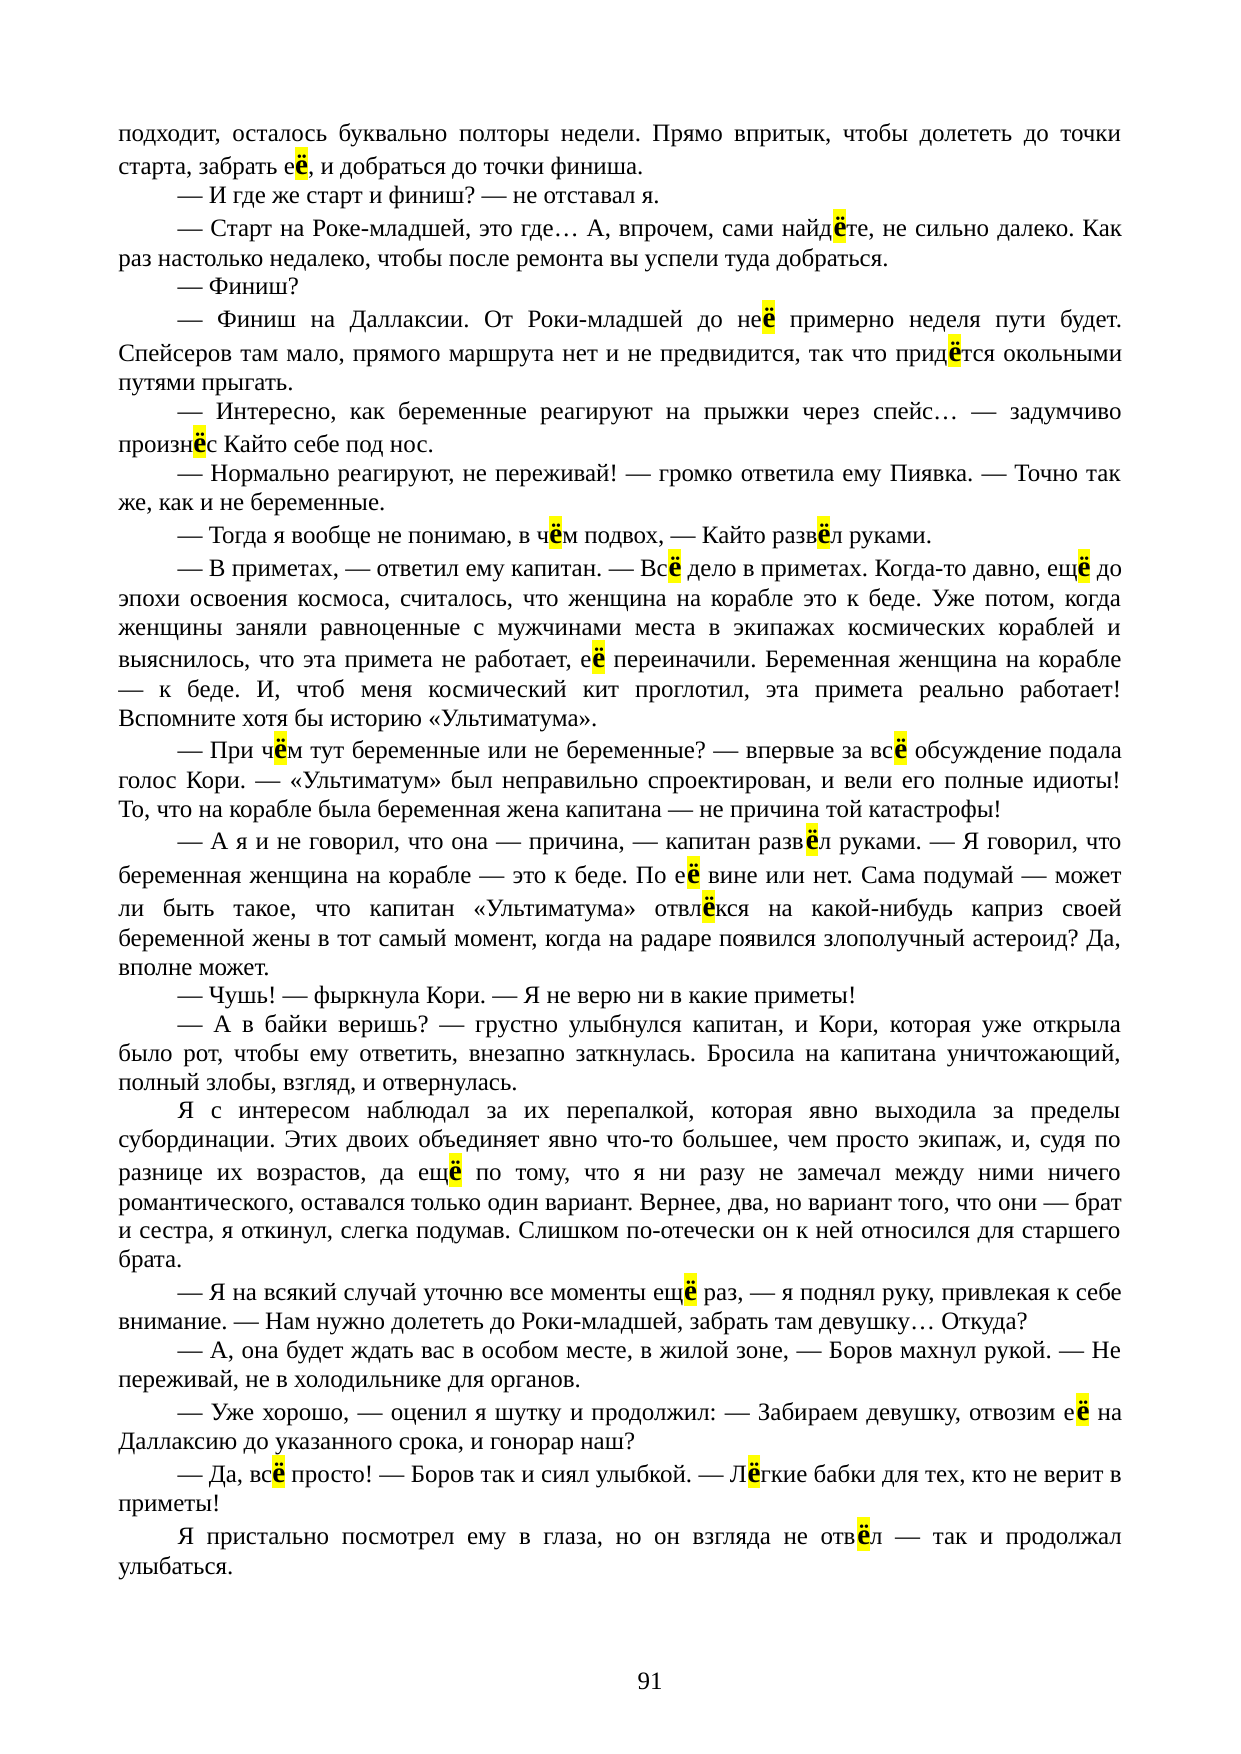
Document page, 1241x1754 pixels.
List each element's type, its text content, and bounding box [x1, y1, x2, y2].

text — А, она будет ждать вас в особом месте, в жилой зоне, — Боров махнул рукой. — Не переживай, не в холодильнике для органов. [118, 1335, 1122, 1393]
text Я пристально посмотрел ему в глаза, но он взгляда не отвёл — так и продолжал улыбаться. [118, 1517, 1122, 1579]
text — В приметах, — ответил ему капитан. — Всё дело в приметах. Когда-то давно, ещё до эпохи освоения космоса, считалось, что женщина на корабле это к беде. Уже потом, когда женщины заняли равноценные с мужчинами места в экипажах космических кораблей и выяснилось, что эта примета не работает, её переиначили. Беременная женщина на корабле — к беде. И, чтоб меня космический кит проглотил, эта примета реально работает! Вспомните хотя бы историю «Ультиматума». [118, 549, 1122, 731]
text — А я и не говорил, что она — причина, — капитан развёл руками. — Я говорил, что беременная женщина на корабле — это к беде. По её вине или нет. Сама подумай — может ли быть такое, что капитан «Ультиматума» отвлёкся на какой-нибудь каприз своей беременной жены в тот самый момент, когда на радаре появился злополучный астероид? Да, вполне может. [118, 822, 1122, 981]
text подходит, осталось буквально полторы недели. Прямо впритык, чтобы долететь до точки старта, забрать её, и добраться до точки финиша. [118, 118, 1122, 180]
text — Старт на Роке-младшей, это где… А, впрочем, сами найдёте, не сильно далеко. Как раз настолько недалеко, чтобы после ремонта вы успели туда добраться. [118, 209, 1122, 271]
text — И где же старт и финиш? — не отставал я. [118, 180, 1122, 209]
text — А в байки веришь? — грустно улыбнулся капитан, и Кори, которая уже открыла было рот, чтобы ему ответить, внезапно заткнулась. Бросила на капитана уничтожающий, полный злобы, взгляд, и отвернулась. [118, 1009, 1122, 1096]
text Я с интересом наблюдал за их перепалкой, которая явно выходила за пределы субординации. Этих двоих объединяет явно что-то большее, чем просто экипаж, и, судя по разнице их возрастов, да ещё по тому, что я ни разу не замечал между ними ничего романтического, оставался только один вариант. Вернее, два, но вариант того, что они — брат и сестра, я откинул, слегка подумав. Слишком по-отечески он к ней относился для старшего брата. [118, 1096, 1122, 1273]
text — Я на всякий случай уточню все моменты ещё раз, — я поднял руку, привлекая к себе внимание. — Нам нужно долететь до Роки-младшей, забрать там девушку… Откуда? [118, 1273, 1122, 1335]
text — Нормально реагируют, не переживай! — громко ответила ему Пиявка. — Точно так же, как и не беременные. [118, 458, 1122, 516]
text — При чём тут беременные или не беременные? — впервые за всё обсуждение подала голос Кори. — «Ультиматум» был неправильно спроектирован, и вели его полные идиоты! То, что на корабле была беременная жена капитана — не причина той катастрофы! [118, 731, 1122, 822]
text — Уже хорошо, — оценил я шутку и продолжил: — Забираем девушку, отвозим её на Даллаксию до указанного срока, и гонорар наш? [118, 1393, 1122, 1455]
text — Чушь! — фыркнула Кори. — Я не верю ни в какие приметы! [118, 981, 1122, 1009]
text — Интересно, как беременные реагируют на прыжки через спейс… — задумчиво произнёс Кайто себе под нос. [118, 396, 1122, 458]
text — Тогда я вообще не понимаю, в чём подвох, — Кайто развёл руками. [118, 516, 1122, 549]
text — Финиш на Даллаксии. От Роки-младшей до неё примерно неделя пути будет. Спейсеров там мало, прямого маршрута нет и не предвидится, так что придётся окольными путями прыгать. [118, 300, 1122, 396]
text — Финиш? [118, 271, 1122, 300]
text — Да, всё просто! — Боров так и сиял улыбкой. — Лёгкие бабки для тех, кто не верит в приметы! [118, 1455, 1122, 1517]
